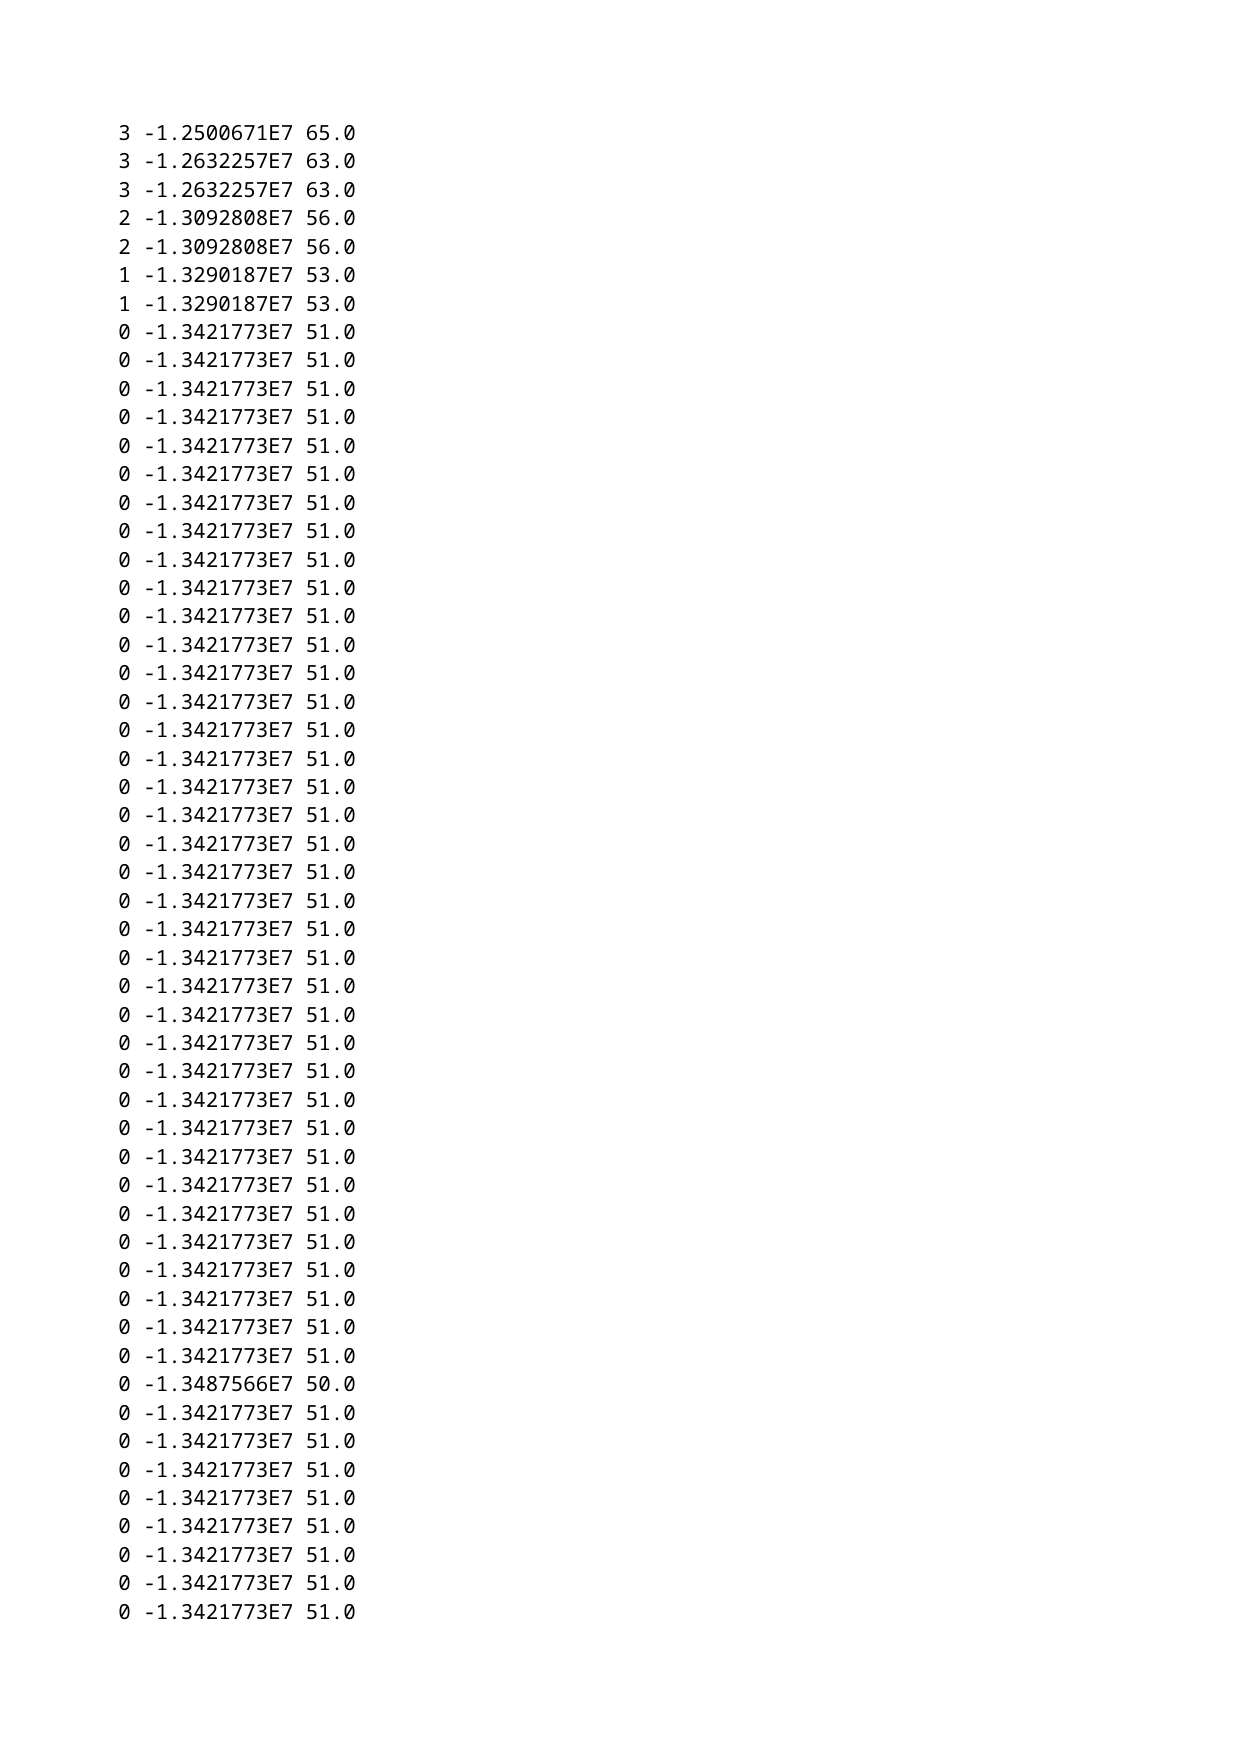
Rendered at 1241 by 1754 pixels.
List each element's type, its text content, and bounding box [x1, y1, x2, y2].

text 0 -1.3421773E7 51.0 [118, 658, 1122, 687]
text 0 -1.3421773E7 51.0 [118, 1597, 1122, 1625]
text 1 -1.3290187E7 53.0 [118, 260, 1122, 289]
text 0 -1.3421773E7 51.0 [118, 1000, 1122, 1028]
text 0 -1.3421773E7 51.0 [118, 1284, 1122, 1312]
text 0 -1.3421773E7 51.0 [118, 1312, 1122, 1341]
text 0 -1.3421773E7 51.0 [118, 886, 1122, 914]
text 0 -1.3421773E7 51.0 [118, 346, 1122, 374]
text 0 -1.3421773E7 51.0 [118, 402, 1122, 431]
text 3 -1.2632257E7 63.0 [118, 175, 1122, 203]
text 0 -1.3421773E7 51.0 [118, 1398, 1122, 1426]
text 0 -1.3421773E7 51.0 [118, 943, 1122, 971]
text 0 -1.3487566E7 50.0 [118, 1369, 1122, 1398]
text 0 -1.3421773E7 51.0 [118, 1426, 1122, 1455]
text 0 -1.3421773E7 51.0 [118, 602, 1122, 630]
text 0 -1.3421773E7 51.0 [118, 1483, 1122, 1512]
text 0 -1.3421773E7 51.0 [118, 374, 1122, 402]
text 0 -1.3421773E7 51.0 [118, 1170, 1122, 1199]
text 0 -1.3421773E7 51.0 [118, 1113, 1122, 1142]
text 0 -1.3421773E7 51.0 [118, 1085, 1122, 1113]
text 2 -1.3092808E7 56.0 [118, 232, 1122, 260]
text 0 -1.3421773E7 51.0 [118, 488, 1122, 516]
text 0 -1.3421773E7 51.0 [118, 687, 1122, 715]
text 0 -1.3421773E7 51.0 [118, 459, 1122, 488]
text 0 -1.3421773E7 51.0 [118, 829, 1122, 857]
text 0 -1.3421773E7 51.0 [118, 1142, 1122, 1170]
text 0 -1.3421773E7 51.0 [118, 971, 1122, 1000]
text 0 -1.3421773E7 51.0 [118, 744, 1122, 772]
text 0 -1.3421773E7 51.0 [118, 1057, 1122, 1085]
text 2 -1.3092808E7 56.0 [118, 203, 1122, 232]
text 0 -1.3421773E7 51.0 [118, 1256, 1122, 1284]
text 0 -1.3421773E7 51.0 [118, 914, 1122, 943]
text 0 -1.3421773E7 51.0 [118, 1028, 1122, 1057]
text 0 -1.3421773E7 51.0 [118, 1512, 1122, 1540]
text 0 -1.3421773E7 51.0 [118, 431, 1122, 459]
text 0 -1.3421773E7 51.0 [118, 857, 1122, 886]
text 0 -1.3421773E7 51.0 [118, 801, 1122, 829]
text 3 -1.2500671E7 65.0 [118, 118, 1122, 147]
text 0 -1.3421773E7 51.0 [118, 1568, 1122, 1597]
text 0 -1.3421773E7 51.0 [118, 545, 1122, 573]
text 0 -1.3421773E7 51.0 [118, 1199, 1122, 1227]
text 0 -1.3421773E7 51.0 [118, 1455, 1122, 1483]
text 0 -1.3421773E7 51.0 [118, 573, 1122, 602]
text 0 -1.3421773E7 51.0 [118, 1341, 1122, 1369]
text 1 -1.3290187E7 53.0 [118, 289, 1122, 317]
text 0 -1.3421773E7 51.0 [118, 772, 1122, 801]
text 0 -1.3421773E7 51.0 [118, 1540, 1122, 1568]
text 0 -1.3421773E7 51.0 [118, 317, 1122, 346]
text 0 -1.3421773E7 51.0 [118, 516, 1122, 545]
text 3 -1.2632257E7 63.0 [118, 147, 1122, 175]
text 0 -1.3421773E7 51.0 [118, 1227, 1122, 1256]
text 0 -1.3421773E7 51.0 [118, 715, 1122, 744]
text 0 -1.3421773E7 51.0 [118, 630, 1122, 658]
